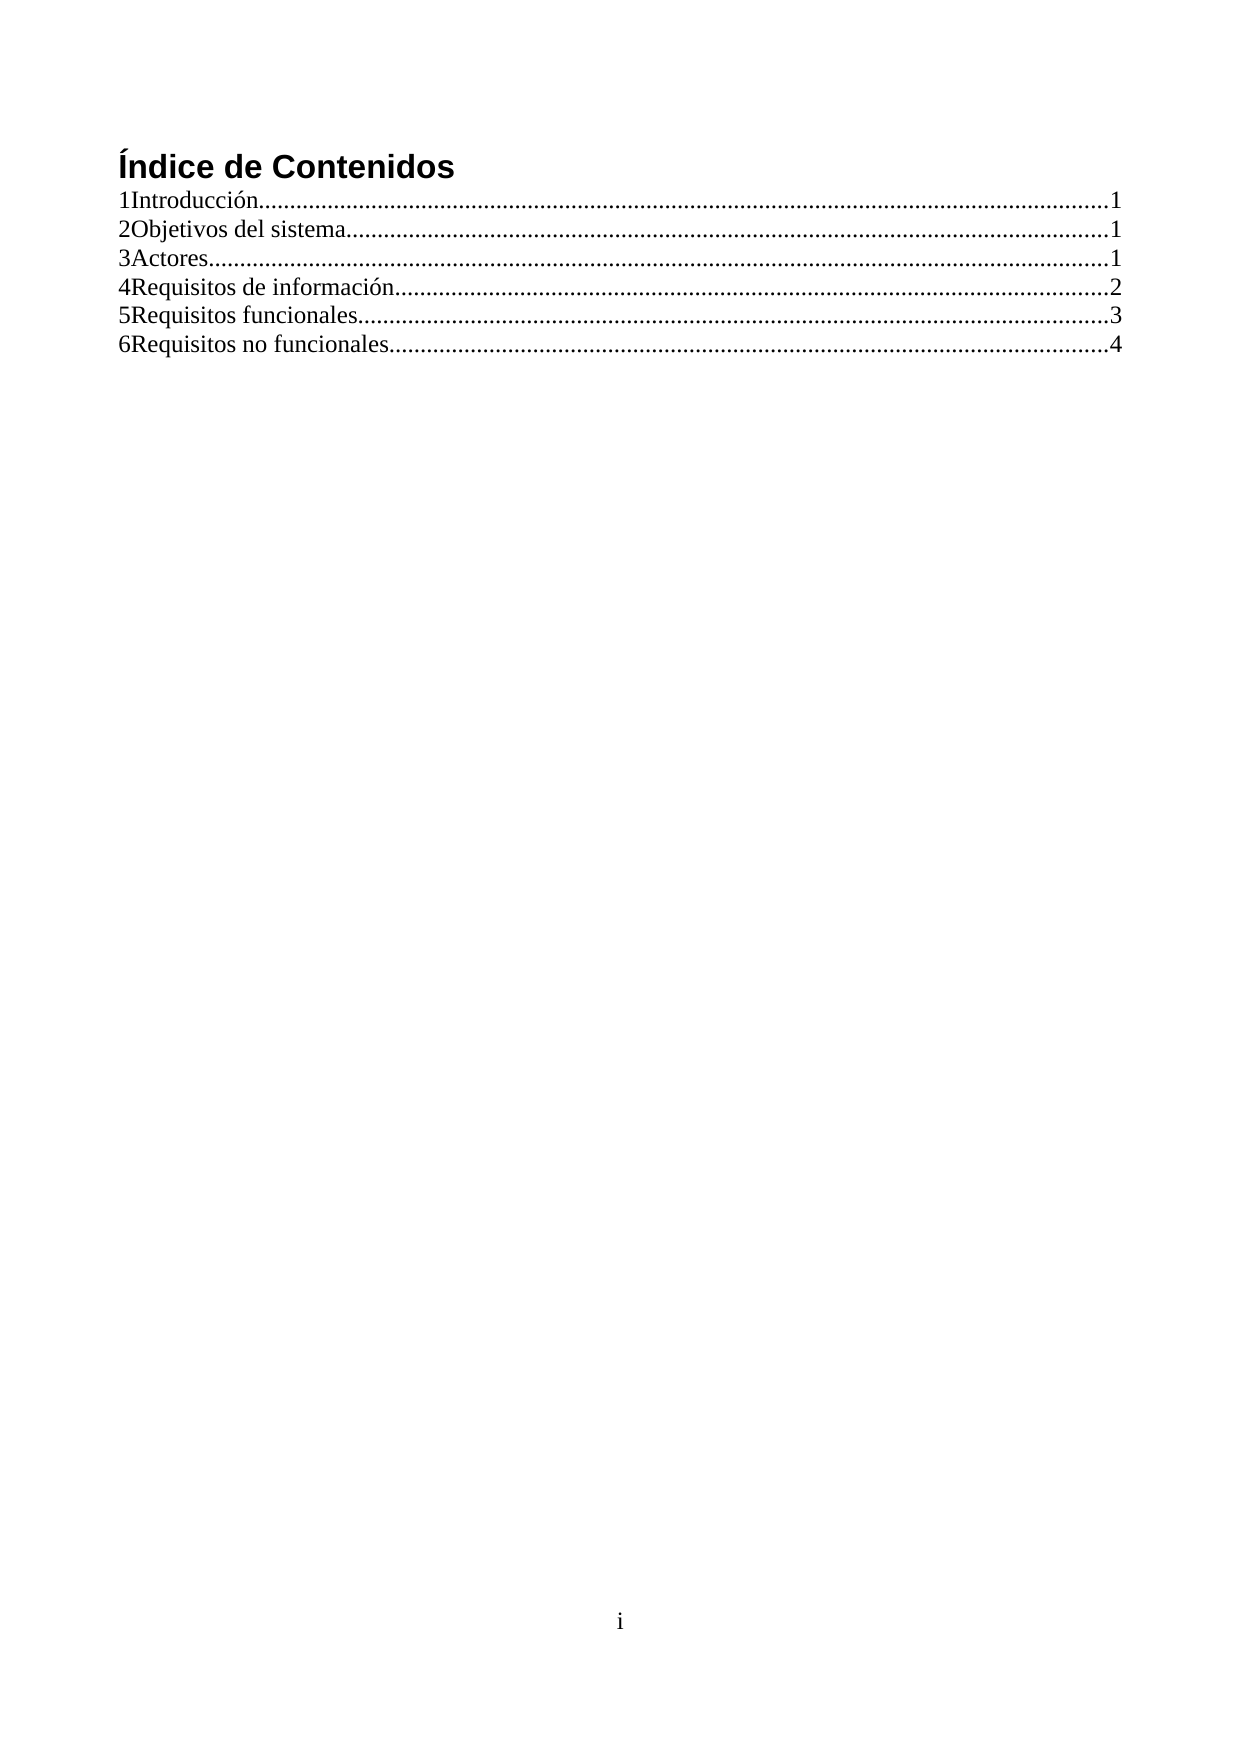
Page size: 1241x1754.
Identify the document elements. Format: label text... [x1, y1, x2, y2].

text 5Requisitos funcionales 3 [118, 300, 1122, 329]
text 6Requisitos no funcionales 4 [118, 329, 1122, 358]
subtitle Índice de Contenidos [118, 147, 1122, 185]
text 1Introducción 1 [118, 185, 1122, 214]
text 3Actores 1 [118, 243, 1122, 272]
text 4Requisitos de información 2 [118, 272, 1122, 300]
text 2Objetivos del sistema 1 [118, 214, 1122, 243]
